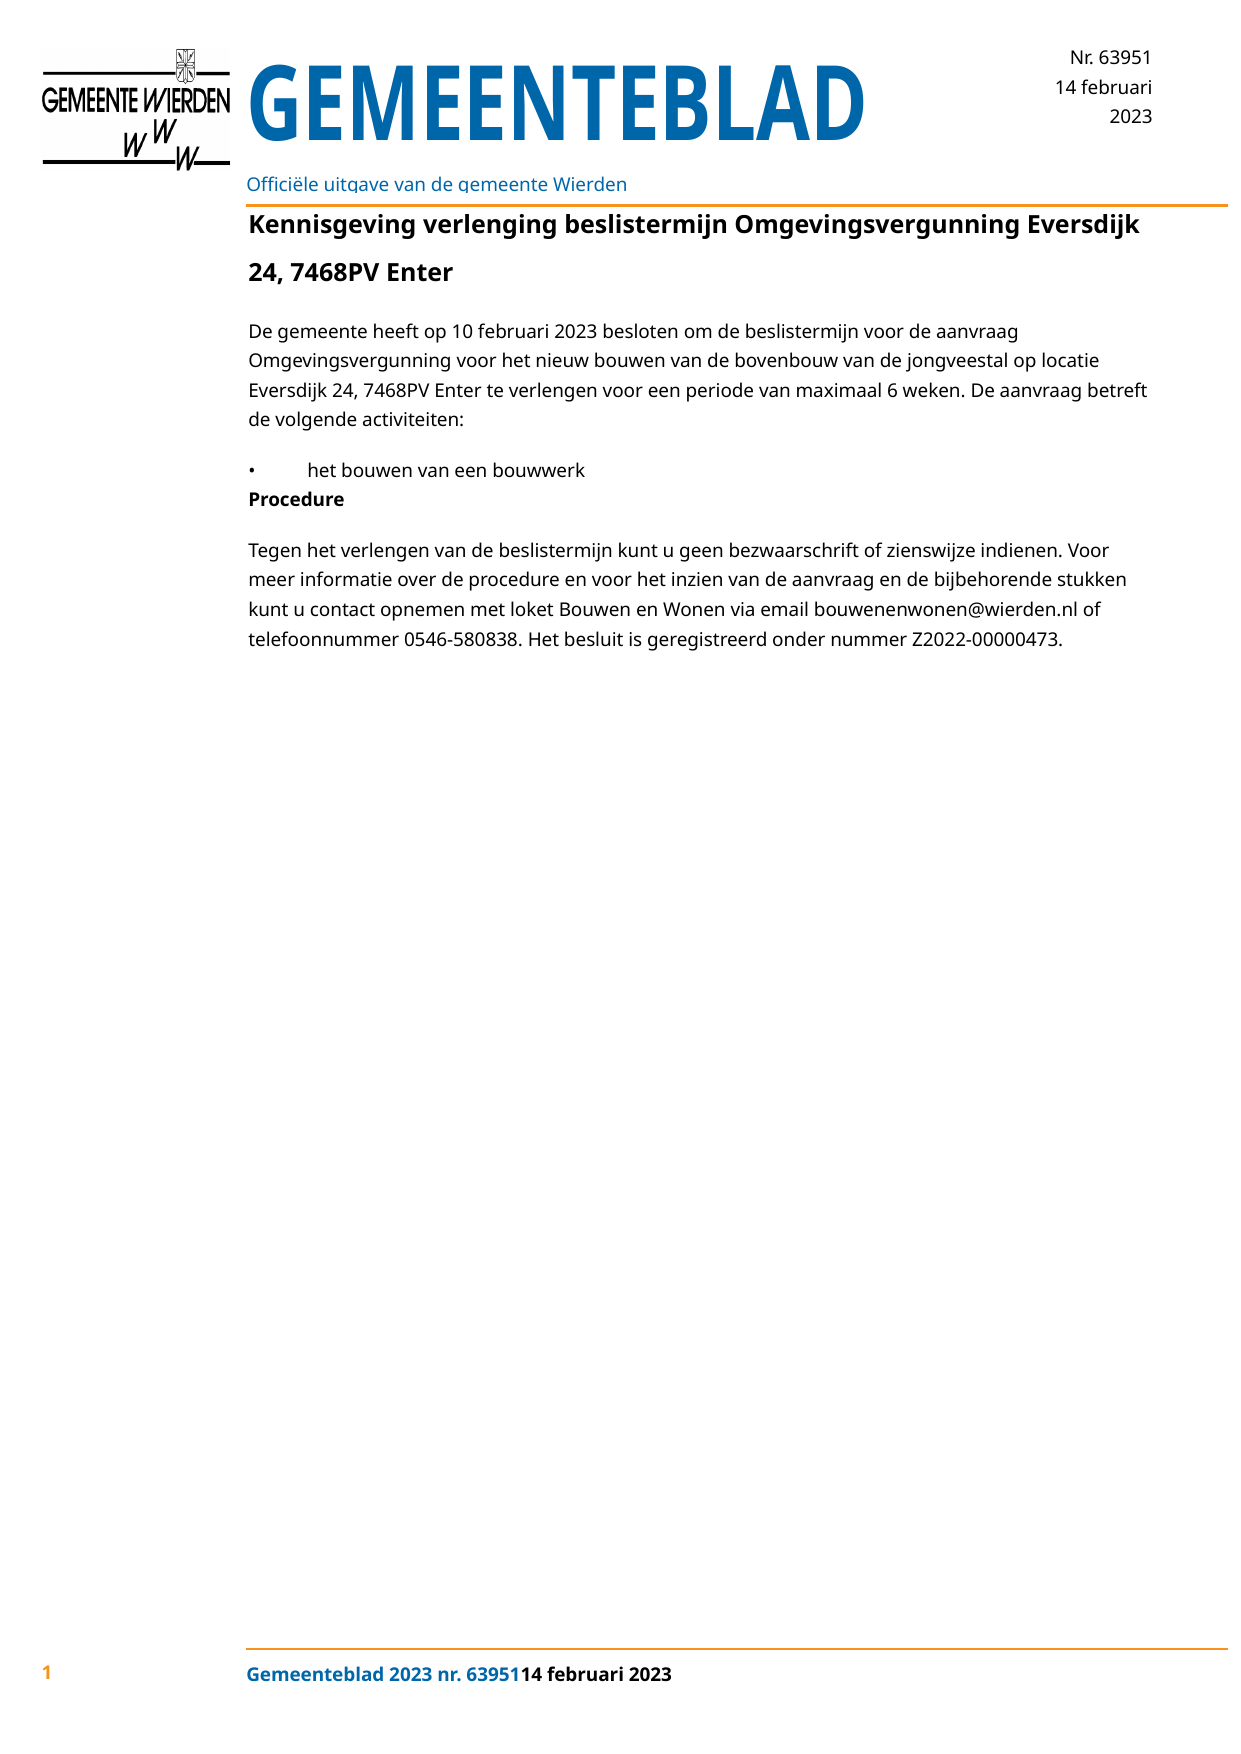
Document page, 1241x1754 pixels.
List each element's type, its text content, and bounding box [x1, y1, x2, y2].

text Kennisgeving verlenging beslistermijn Omgevingsvergunning Eversdijk 24, 7468PV Enter [248, 207, 1152, 288]
picture [41, 47, 231, 172]
text De gemeente heeft op 10 februari 2023 besloten om de beslistermijn voor de aanvraag Omgevingsvergunning voor het nieuw bouwen van de bovenbouw van de jongveestal op locatie Eversdijk 24, 7468PV Enter te verlengen voor een periode van maximaal 6 weken. De aanvraag betreft de volgende activiteiten: [248, 318, 1152, 432]
text Procedure [248, 487, 1152, 512]
list het bouwen van een bouwwerk [248, 457, 1152, 483]
text Tegen het verlengen van de beslistermijn kunt u geen bezwaarschrift of zienswijze indienen. Voor meer informatie over de procedure en voor het inzien van de aanvraag en de bijbehorende stukken kunt u contact opnemen met loket Bouwen en Wonen via email bouwenenwonen@wierden.nl of telefoonnummer 0546-580838. Het besluit is geregistreerd onder nummer Z2022-00000473. [248, 537, 1152, 652]
